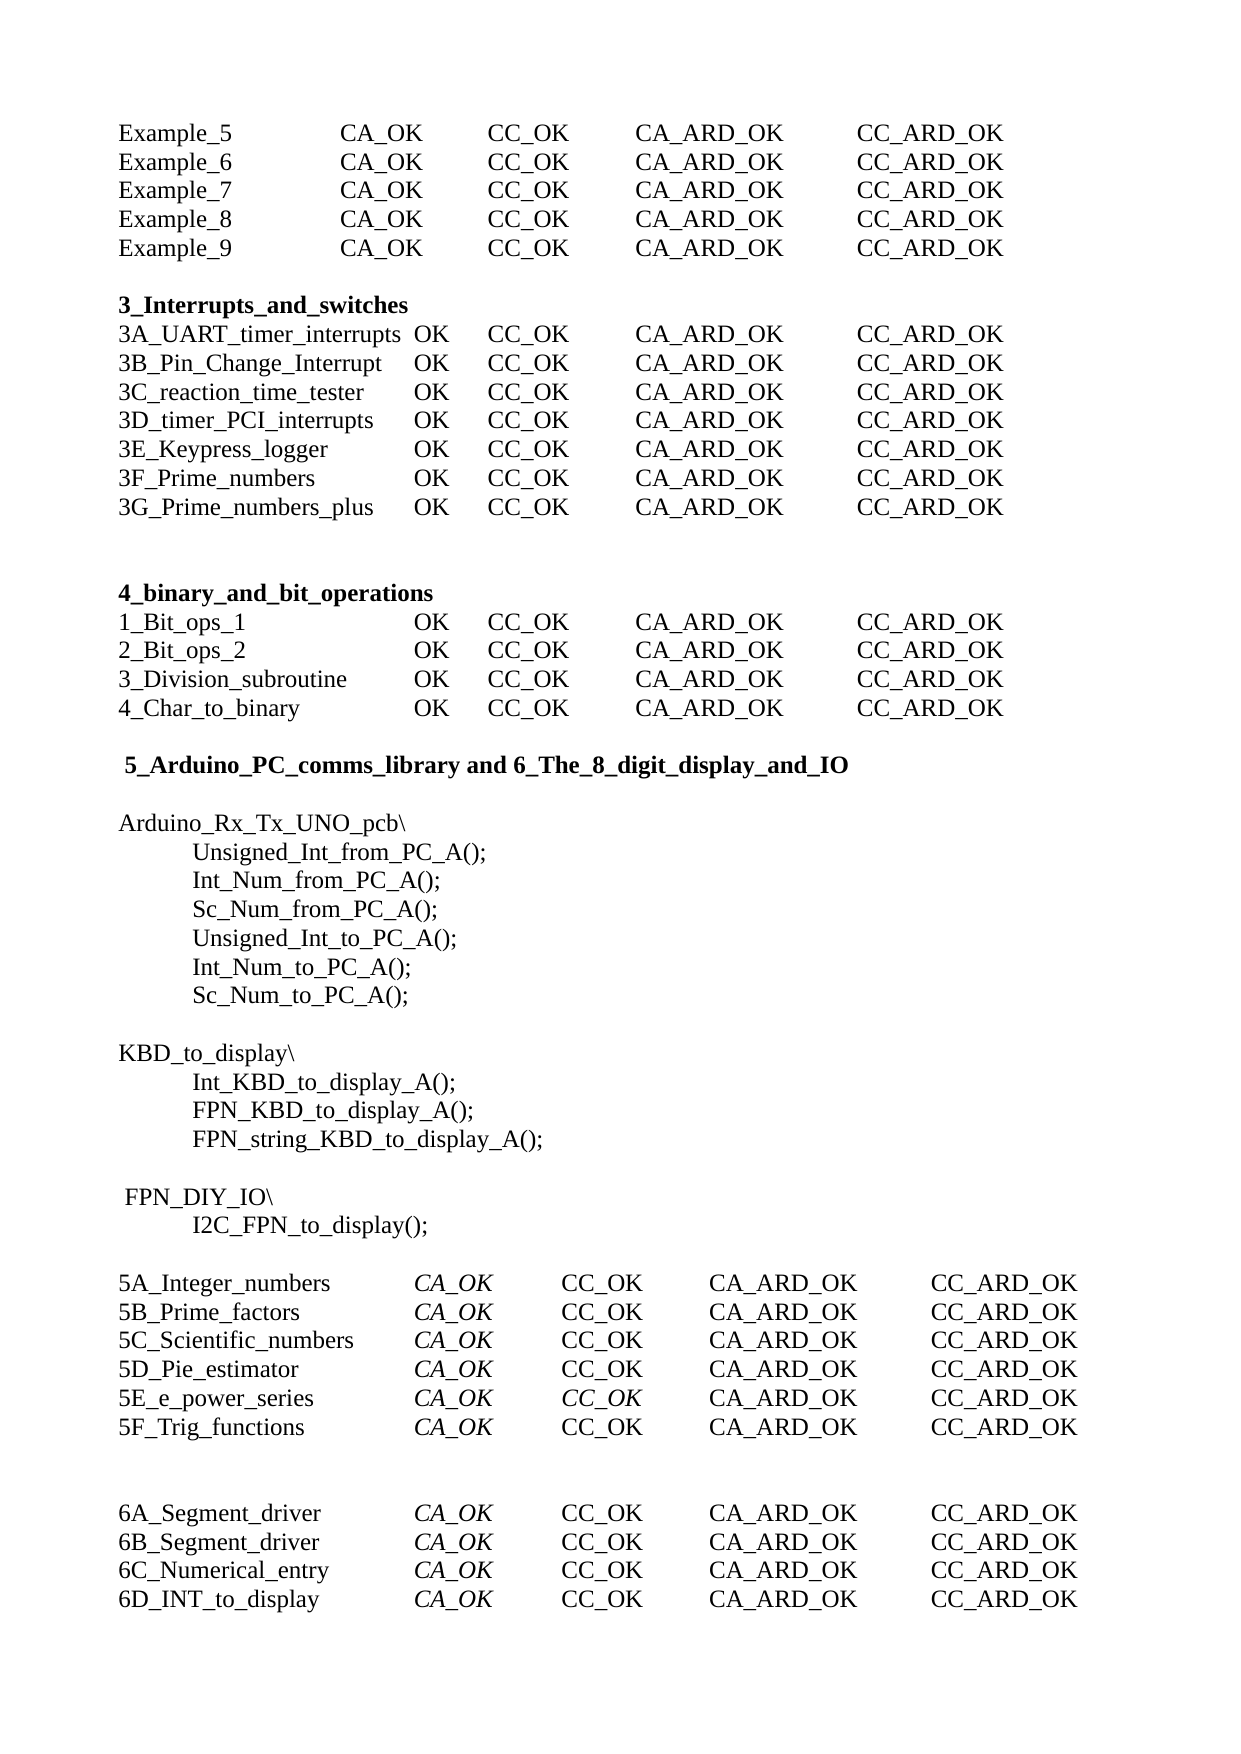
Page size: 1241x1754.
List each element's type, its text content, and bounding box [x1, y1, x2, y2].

text 5C_Scientific_numbers CA_OK CC_OK CA_ARD_OK CC_ARD_OK [118, 1326, 1122, 1354]
text Example_7 CA_OK CC_OK CA_ARD_OK CC_ARD_OK [118, 176, 1122, 204]
text FPN_KBD_to_display_A(); [118, 1096, 1122, 1124]
text 6C_Numerical_entry CA_OK CC_OK CA_ARD_OK CC_ARD_OK [118, 1556, 1122, 1584]
text FPN_string_KBD_to_display_A(); [118, 1124, 1122, 1153]
text Sc_Num_to_PC_A(); [118, 981, 1122, 1009]
text 5F_Trig_functions CA_OK CC_OK CA_ARD_OK CC_ARD_OK [118, 1412, 1122, 1441]
text FPN_DIY_IO\ [118, 1182, 1122, 1211]
text Unsigned_Int_to_PC_A(); [118, 923, 1122, 952]
text 1_Bit_ops_1 OK CC_OK CA_ARD_OK CC_ARD_OK [118, 607, 1122, 636]
text 3F_Prime_numbers OK CC_OK CA_ARD_OK CC_ARD_OK [118, 463, 1122, 492]
text 6A_Segment_driver CA_OK CC_OK CA_ARD_OK CC_ARD_OK [118, 1498, 1122, 1527]
text 5E_e_power_series CA_OK CC_OK CA_ARD_OK CC_ARD_OK [118, 1383, 1122, 1412]
text 2_Bit_ops_2 OK CC_OK CA_ARD_OK CC_ARD_OK [118, 636, 1122, 664]
text 3B_Pin_Change_Interrupt OK CC_OK CA_ARD_OK CC_ARD_OK [118, 348, 1122, 377]
text 5B_Prime_factors CA_OK CC_OK CA_ARD_OK CC_ARD_OK [118, 1297, 1122, 1326]
text 3A_UART_timer_interrupts OK CC_OK CA_ARD_OK CC_ARD_OK [118, 319, 1122, 348]
text KBD_to_display\ [118, 1038, 1122, 1067]
text Int_Num_from_PC_A(); [118, 866, 1122, 894]
text I2C_FPN_to_display(); [118, 1211, 1122, 1239]
text 3_Interrupts_and_switches [118, 291, 1122, 319]
text 3G_Prime_numbers_plus OK CC_OK CA_ARD_OK CC_ARD_OK [118, 492, 1122, 521]
text 5A_Integer_numbers CA_OK CC_OK CA_ARD_OK CC_ARD_OK [118, 1268, 1122, 1297]
text Arduino_Rx_Tx_UNO_pcb\ [118, 808, 1122, 837]
text Example_8 CA_OK CC_OK CA_ARD_OK CC_ARD_OK [118, 204, 1122, 233]
text 3D_timer_PCI_interrupts OK CC_OK CA_ARD_OK CC_ARD_OK [118, 406, 1122, 434]
text Example_6 CA_OK CC_OK CA_ARD_OK CC_ARD_OK [118, 147, 1122, 176]
text 3E_Keypress_logger OK CC_OK CA_ARD_OK CC_ARD_OK [118, 434, 1122, 463]
text 4_Char_to_binary OK CC_OK CA_ARD_OK CC_ARD_OK [118, 693, 1122, 722]
text Int_Num_to_PC_A(); [118, 952, 1122, 981]
text 5_Arduino_PC_comms_library and 6_The_8_digit_display_and_IO [118, 751, 1122, 779]
text 5D_Pie_estimator CA_OK CC_OK CA_ARD_OK CC_ARD_OK [118, 1354, 1122, 1383]
text Unsigned_Int_from_PC_A(); [118, 837, 1122, 866]
text 4_binary_and_bit_operations [118, 578, 1122, 607]
text 6B_Segment_driver CA_OK CC_OK CA_ARD_OK CC_ARD_OK [118, 1527, 1122, 1556]
text Sc_Num_from_PC_A(); [118, 894, 1122, 923]
text Example_9 CA_OK CC_OK CA_ARD_OK CC_ARD_OK [118, 233, 1122, 262]
text 6D_INT_to_display CA_OK CC_OK CA_ARD_OK CC_ARD_OK [118, 1584, 1122, 1613]
text Int_KBD_to_display_A(); [118, 1067, 1122, 1096]
text Example_5 CA_OK CC_OK CA_ARD_OK CC_ARD_OK [118, 118, 1122, 147]
text 3C_reaction_time_tester OK CC_OK CA_ARD_OK CC_ARD_OK [118, 377, 1122, 406]
text 3_Division_subroutine OK CC_OK CA_ARD_OK CC_ARD_OK [118, 664, 1122, 693]
